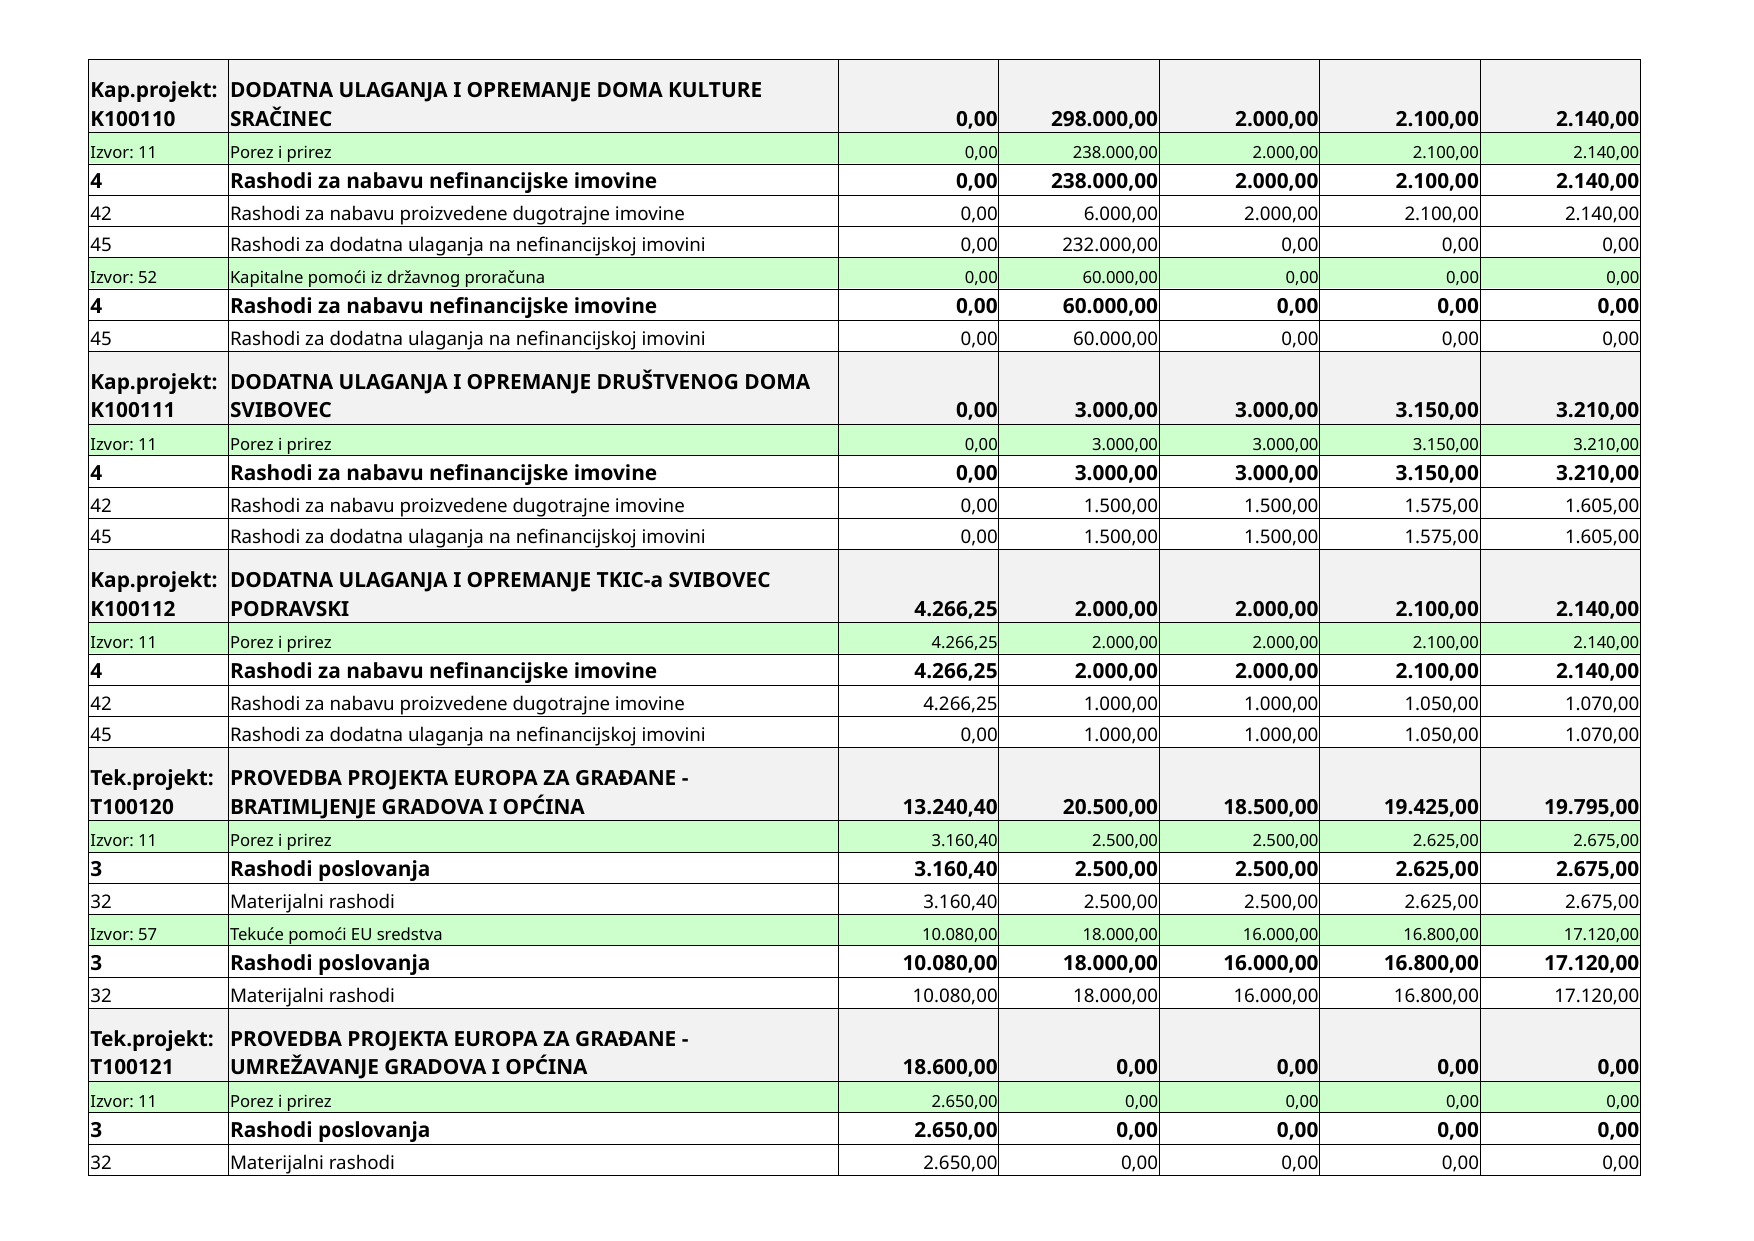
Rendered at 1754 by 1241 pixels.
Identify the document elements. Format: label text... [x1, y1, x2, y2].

table_cell 0,00 [1481, 290, 1640, 320]
table_cell 45 [89, 717, 228, 747]
table_cell 2.500,00 [999, 853, 1159, 883]
table_cell 60.000,00 [999, 258, 1159, 288]
table_cell 18.000,00 [999, 915, 1159, 945]
table_cell 0,00 [1320, 290, 1480, 320]
table_cell Kap.projekt: K100110 [89, 60, 228, 132]
table_cell Tekuće pomoći EU sredstva [229, 915, 838, 945]
table_cell 2.140,00 [1481, 165, 1640, 195]
table_cell 1.050,00 [1320, 717, 1480, 747]
table_cell 0,00 [839, 519, 998, 549]
table_cell 2.100,00 [1320, 623, 1480, 653]
table_cell 0,00 [1481, 1082, 1640, 1112]
table_cell 1.000,00 [999, 717, 1159, 747]
table_cell 3.160,40 [839, 853, 998, 883]
table_cell 20.500,00 [999, 748, 1159, 820]
table_cell 60.000,00 [999, 290, 1159, 320]
table_cell 0,00 [839, 352, 998, 424]
table_cell 4 [89, 290, 228, 320]
table_cell 0,00 [1481, 1113, 1640, 1143]
table_cell Izvor: 57 [89, 915, 228, 945]
table_cell 0,00 [1160, 321, 1319, 351]
table_cell 2.100,00 [1320, 60, 1480, 132]
table_cell 3.210,00 [1481, 456, 1640, 487]
table_cell 0,00 [839, 60, 998, 132]
table_cell 6.000,00 [999, 196, 1159, 226]
table_cell PROVEDBA PROJEKTA EUROPA ZA GRAĐANE - UMREŽAVANJE GRADOVA I OPĆINA [229, 1009, 838, 1081]
table_cell 4 [89, 456, 228, 487]
table_cell Porez i prirez [229, 425, 838, 455]
table_cell Porez i prirez [229, 133, 838, 163]
table_cell 0,00 [839, 227, 998, 257]
table_cell 3 [89, 946, 228, 977]
table_cell 42 [89, 488, 228, 518]
table_cell 2.140,00 [1481, 196, 1640, 226]
table_cell 17.120,00 [1481, 915, 1640, 945]
table_cell 2.625,00 [1320, 853, 1480, 883]
table_cell 0,00 [839, 165, 998, 195]
table_cell 0,00 [839, 425, 998, 455]
table_cell 19.795,00 [1481, 748, 1640, 820]
table_cell 2.000,00 [1160, 165, 1319, 195]
table_cell Rashodi za nabavu proizvedene dugotrajne imovine [229, 196, 838, 226]
table_cell 17.120,00 [1481, 946, 1640, 977]
table_cell 1.000,00 [1160, 686, 1319, 716]
table_cell 2.000,00 [1160, 60, 1319, 132]
table_cell 3.000,00 [1160, 352, 1319, 424]
table_cell 10.080,00 [839, 946, 998, 977]
table_cell 0,00 [1160, 1082, 1319, 1112]
table_cell 0,00 [839, 488, 998, 518]
table_cell Materijalni rashodi [229, 884, 838, 914]
table_cell 4.266,25 [839, 686, 998, 716]
table_cell 3.210,00 [1481, 352, 1640, 424]
table_cell 0,00 [1481, 258, 1640, 288]
table_cell Izvor: 52 [89, 258, 228, 288]
table_cell 2.650,00 [839, 1082, 998, 1112]
table_cell 2.100,00 [1320, 550, 1480, 622]
table_cell 0,00 [1481, 227, 1640, 257]
table_cell 232.000,00 [999, 227, 1159, 257]
table_cell 0,00 [1320, 1009, 1480, 1081]
table_cell Rashodi za dodatna ulaganja na nefinancijskoj imovini [229, 227, 838, 257]
table_cell 16.800,00 [1320, 978, 1480, 1008]
table_cell 4.266,25 [839, 655, 998, 685]
table_cell 10.080,00 [839, 915, 998, 945]
table_cell Rashodi poslovanja [229, 853, 838, 883]
table_cell Kapitalne pomoći iz državnog proračuna [229, 258, 838, 288]
table_cell 0,00 [1160, 227, 1319, 257]
table_cell 45 [89, 227, 228, 257]
table_cell 13.240,40 [839, 748, 998, 820]
table_cell 238.000,00 [999, 165, 1159, 195]
table_cell 32 [89, 884, 228, 914]
table_cell PROVEDBA PROJEKTA EUROPA ZA GRAĐANE - BRATIMLJENJE GRADOVA I OPĆINA [229, 748, 838, 820]
table_cell Izvor: 11 [89, 425, 228, 455]
table_cell 4.266,25 [839, 623, 998, 653]
table_cell 2.500,00 [1160, 884, 1319, 914]
table_cell 0,00 [999, 1009, 1159, 1081]
table_cell 16.000,00 [1160, 915, 1319, 945]
table_cell 3 [89, 1113, 228, 1143]
table_cell Rashodi za nabavu proizvedene dugotrajne imovine [229, 686, 838, 716]
table_cell 2.650,00 [839, 1145, 998, 1175]
table_cell Porez i prirez [229, 1082, 838, 1112]
table_cell 2.500,00 [999, 884, 1159, 914]
table_cell 0,00 [839, 456, 998, 487]
table_cell 2.000,00 [1160, 133, 1319, 163]
table_cell 2.000,00 [999, 623, 1159, 653]
table_cell 1.000,00 [999, 686, 1159, 716]
table_cell 1.050,00 [1320, 686, 1480, 716]
table_cell 0,00 [839, 133, 998, 163]
table_cell 19.425,00 [1320, 748, 1480, 820]
table_cell 2.140,00 [1481, 655, 1640, 685]
table_cell Kap.projekt: K100111 [89, 352, 228, 424]
table_cell 2.100,00 [1320, 655, 1480, 685]
table_cell 1.500,00 [999, 488, 1159, 518]
table_cell 0,00 [1320, 1082, 1480, 1112]
table_cell Rashodi za dodatna ulaganja na nefinancijskoj imovini [229, 717, 838, 747]
table_cell 18.000,00 [999, 978, 1159, 1008]
table_cell 2.100,00 [1320, 196, 1480, 226]
table_cell 2.100,00 [1320, 133, 1480, 163]
table_cell 0,00 [999, 1082, 1159, 1112]
table_cell DODATNA ULAGANJA I OPREMANJE DRUŠTVENOG DOMA SVIBOVEC [229, 352, 838, 424]
table_cell 17.120,00 [1481, 978, 1640, 1008]
table_cell 1.605,00 [1481, 488, 1640, 518]
table_cell 0,00 [1160, 258, 1319, 288]
table_cell 3.000,00 [1160, 456, 1319, 487]
table_cell 3.160,40 [839, 821, 998, 852]
table_cell 1.070,00 [1481, 686, 1640, 716]
table_cell Rashodi poslovanja [229, 946, 838, 977]
table_cell 18.500,00 [1160, 748, 1319, 820]
table_cell 0,00 [1160, 290, 1319, 320]
table_cell Materijalni rashodi [229, 1145, 838, 1175]
table_cell 10.080,00 [839, 978, 998, 1008]
table_cell Izvor: 11 [89, 623, 228, 653]
table_cell Rashodi za nabavu nefinancijske imovine [229, 165, 838, 195]
table_cell 2.675,00 [1481, 884, 1640, 914]
table_cell 2.000,00 [1160, 655, 1319, 685]
table_cell 1.500,00 [1160, 519, 1319, 549]
table_cell 2.675,00 [1481, 821, 1640, 852]
table_cell 2.140,00 [1481, 550, 1640, 622]
table_cell 0,00 [1481, 1145, 1640, 1175]
table_cell 3.000,00 [1160, 425, 1319, 455]
table_cell DODATNA ULAGANJA I OPREMANJE DOMA KULTURE SRAČINEC [229, 60, 838, 132]
table_cell 0,00 [839, 321, 998, 351]
table_cell 1.575,00 [1320, 519, 1480, 549]
table_cell 1.605,00 [1481, 519, 1640, 549]
table_cell 0,00 [1160, 1145, 1319, 1175]
table_cell 0,00 [839, 258, 998, 288]
table_cell 16.000,00 [1160, 946, 1319, 977]
table_cell 0,00 [1160, 1113, 1319, 1143]
table_cell 32 [89, 978, 228, 1008]
table_cell 4 [89, 655, 228, 685]
table_cell 2.650,00 [839, 1113, 998, 1143]
table_cell 2.500,00 [1160, 853, 1319, 883]
table_cell 0,00 [1320, 321, 1480, 351]
table_cell 1.575,00 [1320, 488, 1480, 518]
table_cell 3.000,00 [999, 352, 1159, 424]
table_cell 2.140,00 [1481, 623, 1640, 653]
table_cell 0,00 [1481, 1009, 1640, 1081]
table_cell Rashodi za dodatna ulaganja na nefinancijskoj imovini [229, 519, 838, 549]
table_cell 45 [89, 321, 228, 351]
table_cell Rashodi poslovanja [229, 1113, 838, 1143]
table_cell 0,00 [999, 1145, 1159, 1175]
table_cell Tek.projekt: T100121 [89, 1009, 228, 1081]
table_cell Izvor: 11 [89, 133, 228, 163]
table_cell 60.000,00 [999, 321, 1159, 351]
table_cell 4 [89, 165, 228, 195]
table_cell 0,00 [839, 196, 998, 226]
table_cell Rashodi za nabavu nefinancijske imovine [229, 290, 838, 320]
table_cell 2.000,00 [999, 655, 1159, 685]
table_cell 1.500,00 [999, 519, 1159, 549]
table_cell 3.150,00 [1320, 352, 1480, 424]
table_cell Porez i prirez [229, 623, 838, 653]
table_cell 3.000,00 [999, 425, 1159, 455]
table_cell 2.500,00 [1160, 821, 1319, 852]
table_cell 2.000,00 [1160, 550, 1319, 622]
table_cell 42 [89, 196, 228, 226]
table_cell 2.675,00 [1481, 853, 1640, 883]
table_cell 3.000,00 [999, 456, 1159, 487]
table_cell 298.000,00 [999, 60, 1159, 132]
table_cell Rashodi za nabavu nefinancijske imovine [229, 655, 838, 685]
table_cell Rashodi za dodatna ulaganja na nefinancijskoj imovini [229, 321, 838, 351]
table_cell 18.000,00 [999, 946, 1159, 977]
table_cell 2.000,00 [1160, 623, 1319, 653]
table_cell 2.500,00 [999, 821, 1159, 852]
table_cell Izvor: 11 [89, 821, 228, 852]
table_cell DODATNA ULAGANJA I OPREMANJE TKIC-a SVIBOVEC PODRAVSKI [229, 550, 838, 622]
table_cell 18.600,00 [839, 1009, 998, 1081]
table_cell 2.140,00 [1481, 60, 1640, 132]
table_cell 2.000,00 [999, 550, 1159, 622]
table_cell 2.140,00 [1481, 133, 1640, 163]
table_cell 3.150,00 [1320, 456, 1480, 487]
table_cell 3 [89, 853, 228, 883]
table_cell 16.800,00 [1320, 946, 1480, 977]
table_cell 0,00 [1320, 1145, 1480, 1175]
table_cell 1.070,00 [1481, 717, 1640, 747]
table_cell 0,00 [1320, 227, 1480, 257]
table_cell 4.266,25 [839, 550, 998, 622]
table_cell 2.100,00 [1320, 165, 1480, 195]
table_cell 3.210,00 [1481, 425, 1640, 455]
table_cell 16.000,00 [1160, 978, 1319, 1008]
table_cell 1.000,00 [1160, 717, 1319, 747]
table_cell 0,00 [1320, 1113, 1480, 1143]
table_cell 2.000,00 [1160, 196, 1319, 226]
table_cell Rashodi za nabavu nefinancijske imovine [229, 456, 838, 487]
table_cell 1.500,00 [1160, 488, 1319, 518]
table_cell 42 [89, 686, 228, 716]
table_cell Tek.projekt: T100120 [89, 748, 228, 820]
table_cell 3.150,00 [1320, 425, 1480, 455]
table_cell Rashodi za nabavu proizvedene dugotrajne imovine [229, 488, 838, 518]
table_cell 45 [89, 519, 228, 549]
table_cell 16.800,00 [1320, 915, 1480, 945]
table_cell 0,00 [839, 717, 998, 747]
table_cell 0,00 [999, 1113, 1159, 1143]
table_cell 0,00 [839, 290, 998, 320]
table_cell 0,00 [1320, 258, 1480, 288]
table_cell 2.625,00 [1320, 884, 1480, 914]
table_cell Kap.projekt: K100112 [89, 550, 228, 622]
table_cell Materijalni rashodi [229, 978, 838, 1008]
table_cell Izvor: 11 [89, 1082, 228, 1112]
table_cell 3.160,40 [839, 884, 998, 914]
table_cell 32 [89, 1145, 228, 1175]
table_cell 0,00 [1160, 1009, 1319, 1081]
table_cell 238.000,00 [999, 133, 1159, 163]
table_cell 0,00 [1481, 321, 1640, 351]
table_cell 2.625,00 [1320, 821, 1480, 852]
table_cell Porez i prirez [229, 821, 838, 852]
